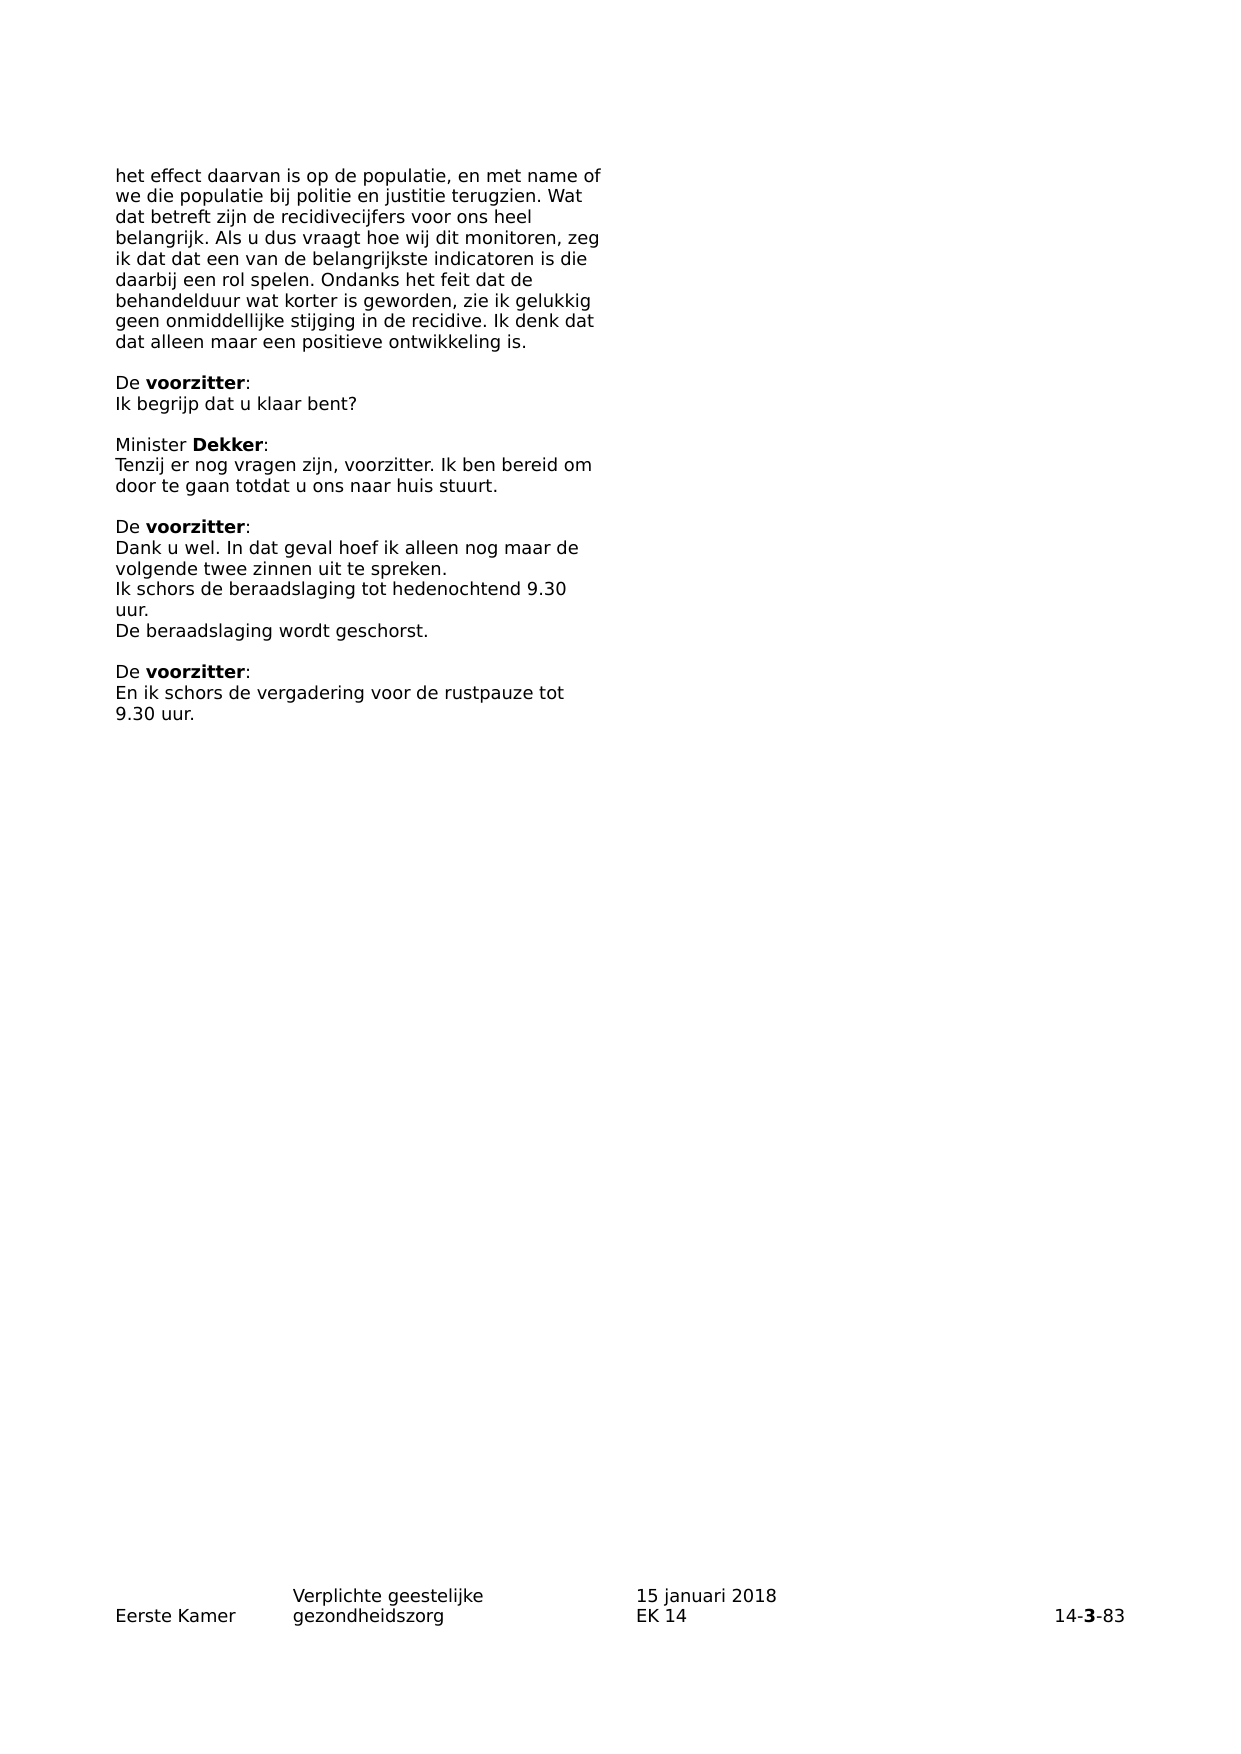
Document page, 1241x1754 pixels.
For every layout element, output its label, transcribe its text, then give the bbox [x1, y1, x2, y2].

text De voorzitter: [115, 662, 605, 682]
text Ik begrijp dat u klaar bent? [115, 393, 605, 414]
text De voorzitter: [115, 517, 605, 537]
text De voorzitter: [115, 373, 605, 393]
text het effect daarvan is op de populatie, en met name of we die populatie bij politie en justitie terugzien. Wat dat betreft zijn de recidivecijfers voor ons heel belangrijk. Als u dus vraagt hoe wij dit monitoren, zeg ik dat dat een van de belangrijkste indicatoren is die daarbij een rol spelen. Ondanks het feit dat de behandelduur wat korter is geworden, zie ik gelukkig geen onmiddellijke stijging in de recidive. Ik denk dat dat alleen maar een positieve ontwikkeling is. [115, 165, 605, 353]
text Dank u wel. In dat geval hoef ik alleen nog maar de volgende twee zinnen uit te spreken. [115, 537, 605, 579]
text Tenzij er nog vragen zijn, voorzitter. Ik ben bereid om door te gaan totdat u ons naar huis stuurt. [115, 455, 605, 497]
text Ik schors de beraadslaging tot hedenochtend 9.30 uur. [115, 579, 605, 621]
text Minister Dekker: [115, 434, 605, 455]
text En ik schors de vergadering voor de rustpauze tot 9.30 uur. [115, 682, 605, 724]
text De beraadslaging wordt geschorst. [115, 621, 605, 642]
